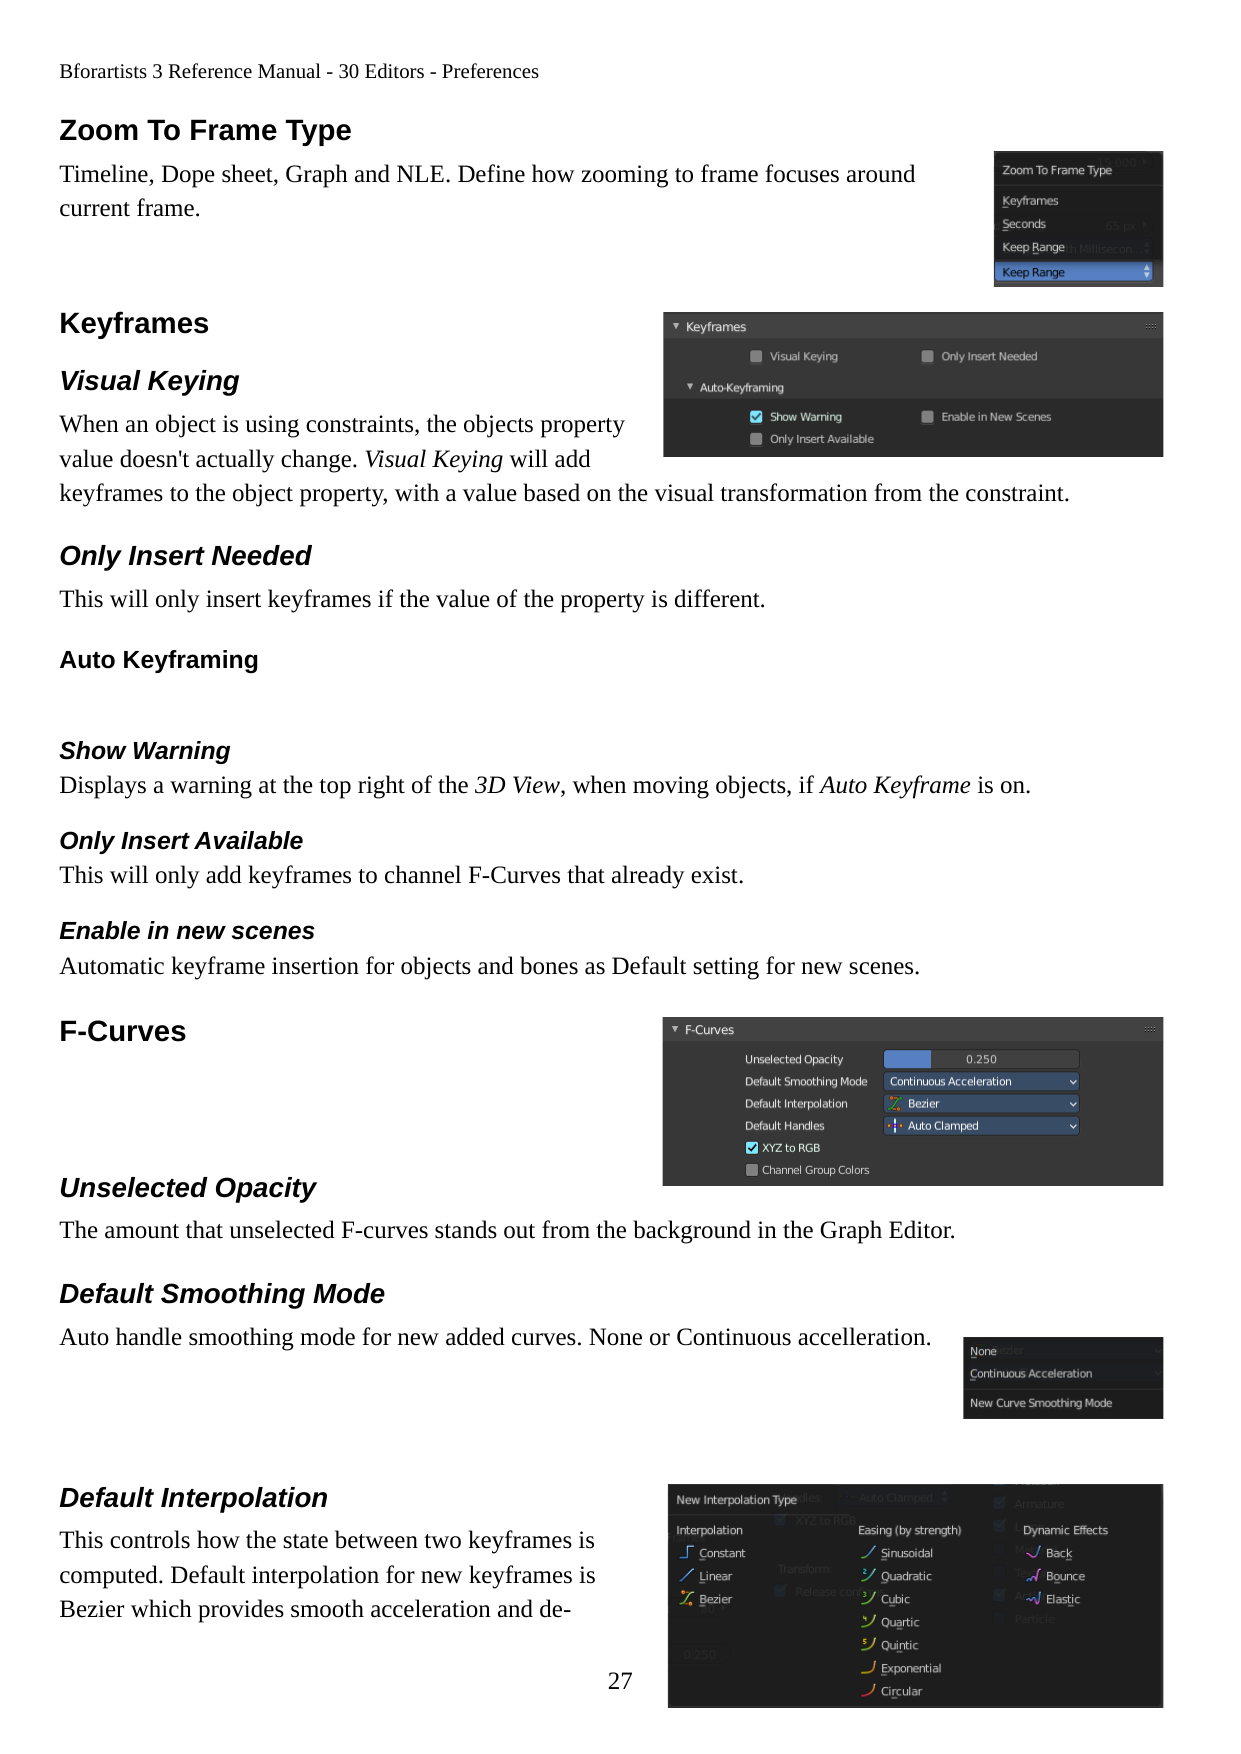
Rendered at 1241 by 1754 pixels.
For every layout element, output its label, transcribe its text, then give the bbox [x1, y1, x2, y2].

text When an object is using constraints, the objects property value doesn't actually change. Visual Keying will add keyframes to the object property, with a value based on the visual transformation from the constraint. [59, 409, 1181, 507]
subtitle Zoom To Frame Type [59, 113, 1181, 146]
text Auto handle smoothing mode for new added curves. None or Continuous accelleration. [59, 1322, 1181, 1350]
text This will only add keyframes to channel F-Curves that already exist. [59, 861, 1181, 889]
subtitle Visual Keying [59, 365, 663, 397]
subtitle Unselected Opacity [59, 1171, 1181, 1203]
subtitle Keyframes [59, 306, 1181, 340]
subtitle Only Insert Needed [59, 540, 1181, 572]
subtitle Show Warning [59, 736, 1181, 764]
picture [993, 151, 1164, 287]
text This will only insert keyframes if the value of the property is different. [59, 584, 1181, 613]
text Automatic keyframe insertion for objects and bones as Default setting for new scenes. [59, 951, 1181, 979]
subtitle F-Curves [59, 1014, 1181, 1048]
subtitle Auto Keyframing [59, 646, 1181, 674]
text The amount that unselected F-curves stands out from the background in the Graph Editor. [59, 1216, 1181, 1244]
subtitle Default Smoothing Mode [59, 1277, 1181, 1309]
subtitle Only Insert Available [59, 826, 1181, 854]
subtitle Enable in new scenes [59, 916, 1181, 944]
subtitle [1164, 365, 1181, 397]
subtitle Default Interpolation [59, 1481, 1181, 1513]
picture [667, 1484, 1164, 1708]
picture [662, 1017, 1164, 1186]
picture [663, 312, 1164, 457]
text This controls how the state between two keyframes is computed. Default interpolation for new keyframes is Bezier which provides smooth acceleration and de- [59, 1526, 667, 1623]
picture [963, 1337, 1164, 1419]
text Timeline, Dope sheet, Graph and NLE. Define how zooming to frame focuses around current frame. [59, 159, 993, 222]
text Displays a warning at the top right of the 3D View, when moving objects, if Auto Keyframe is on. [59, 771, 1181, 799]
